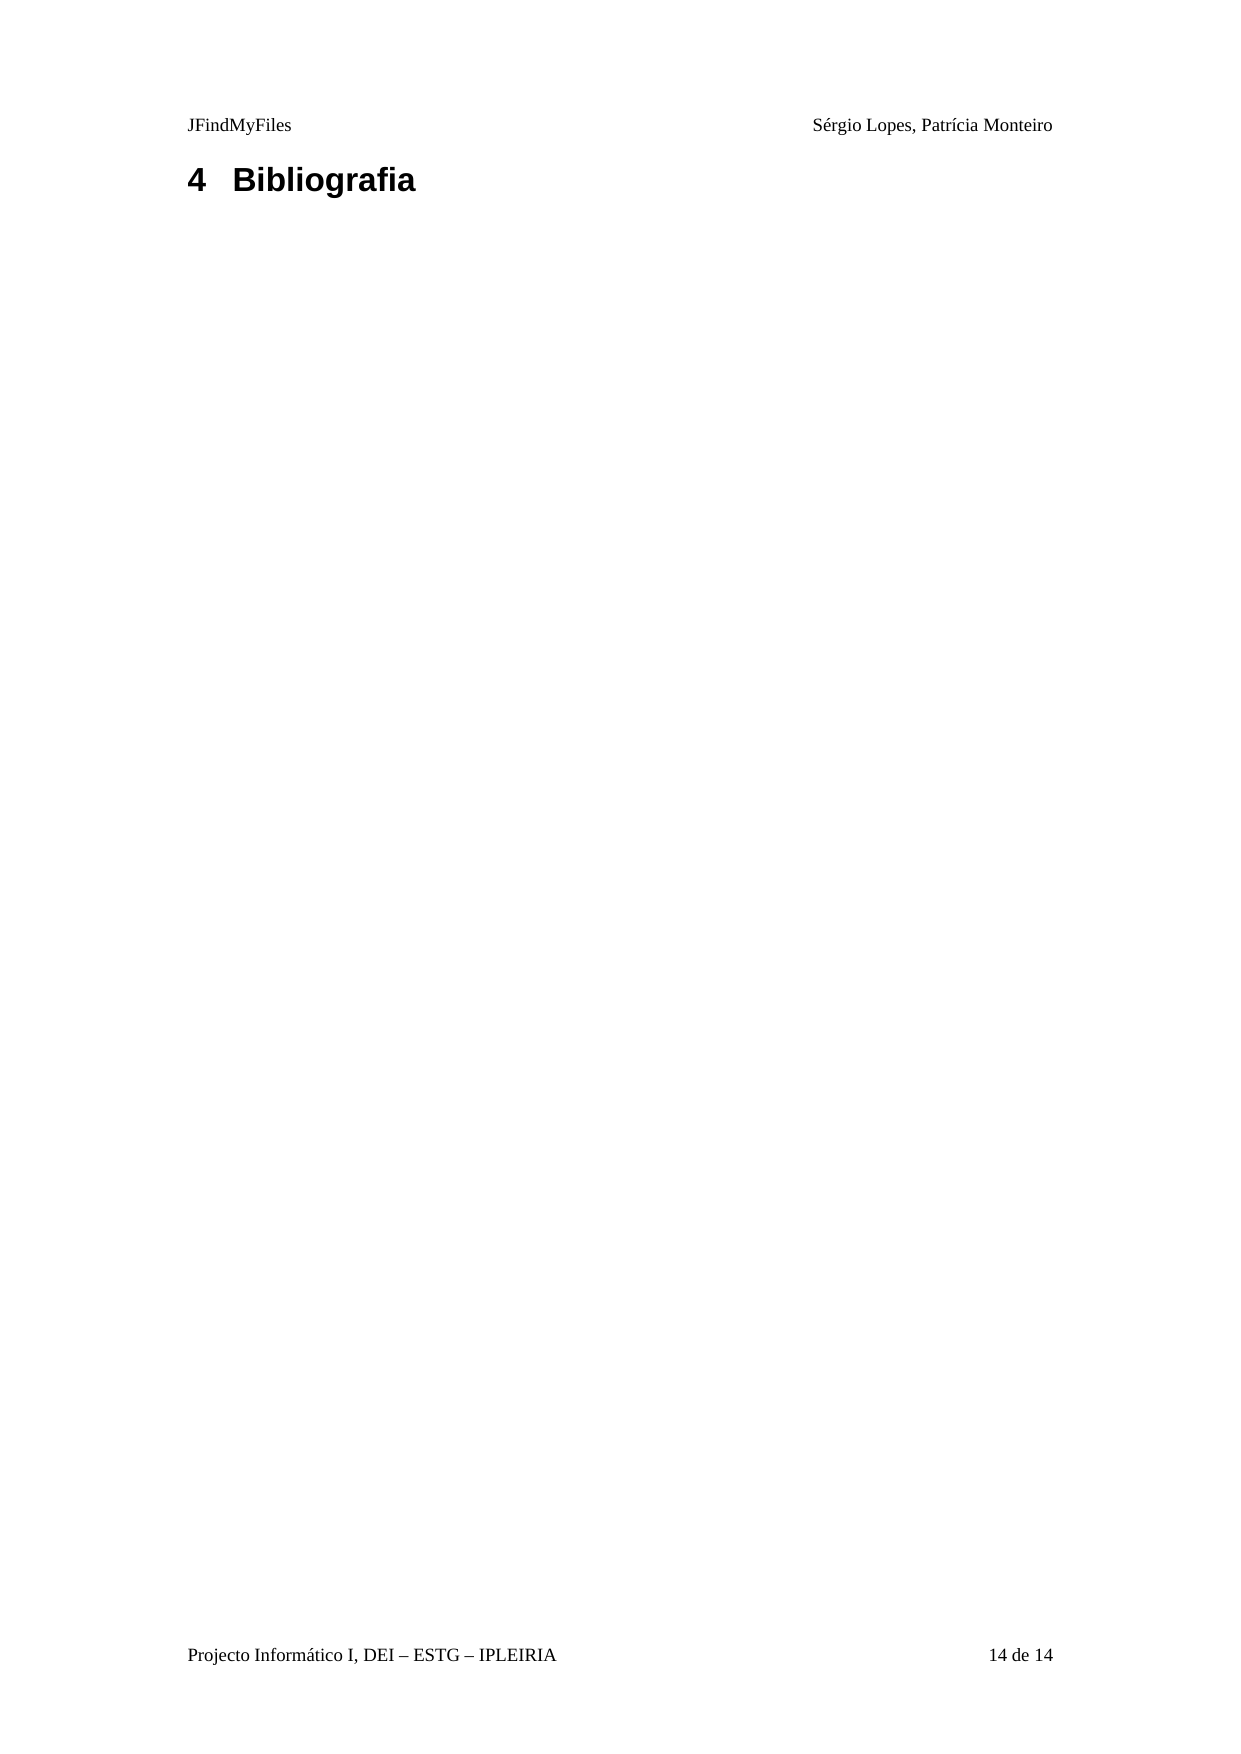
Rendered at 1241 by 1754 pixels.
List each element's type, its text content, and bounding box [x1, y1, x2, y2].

subtitle Bibliografia [187, 160, 1053, 198]
